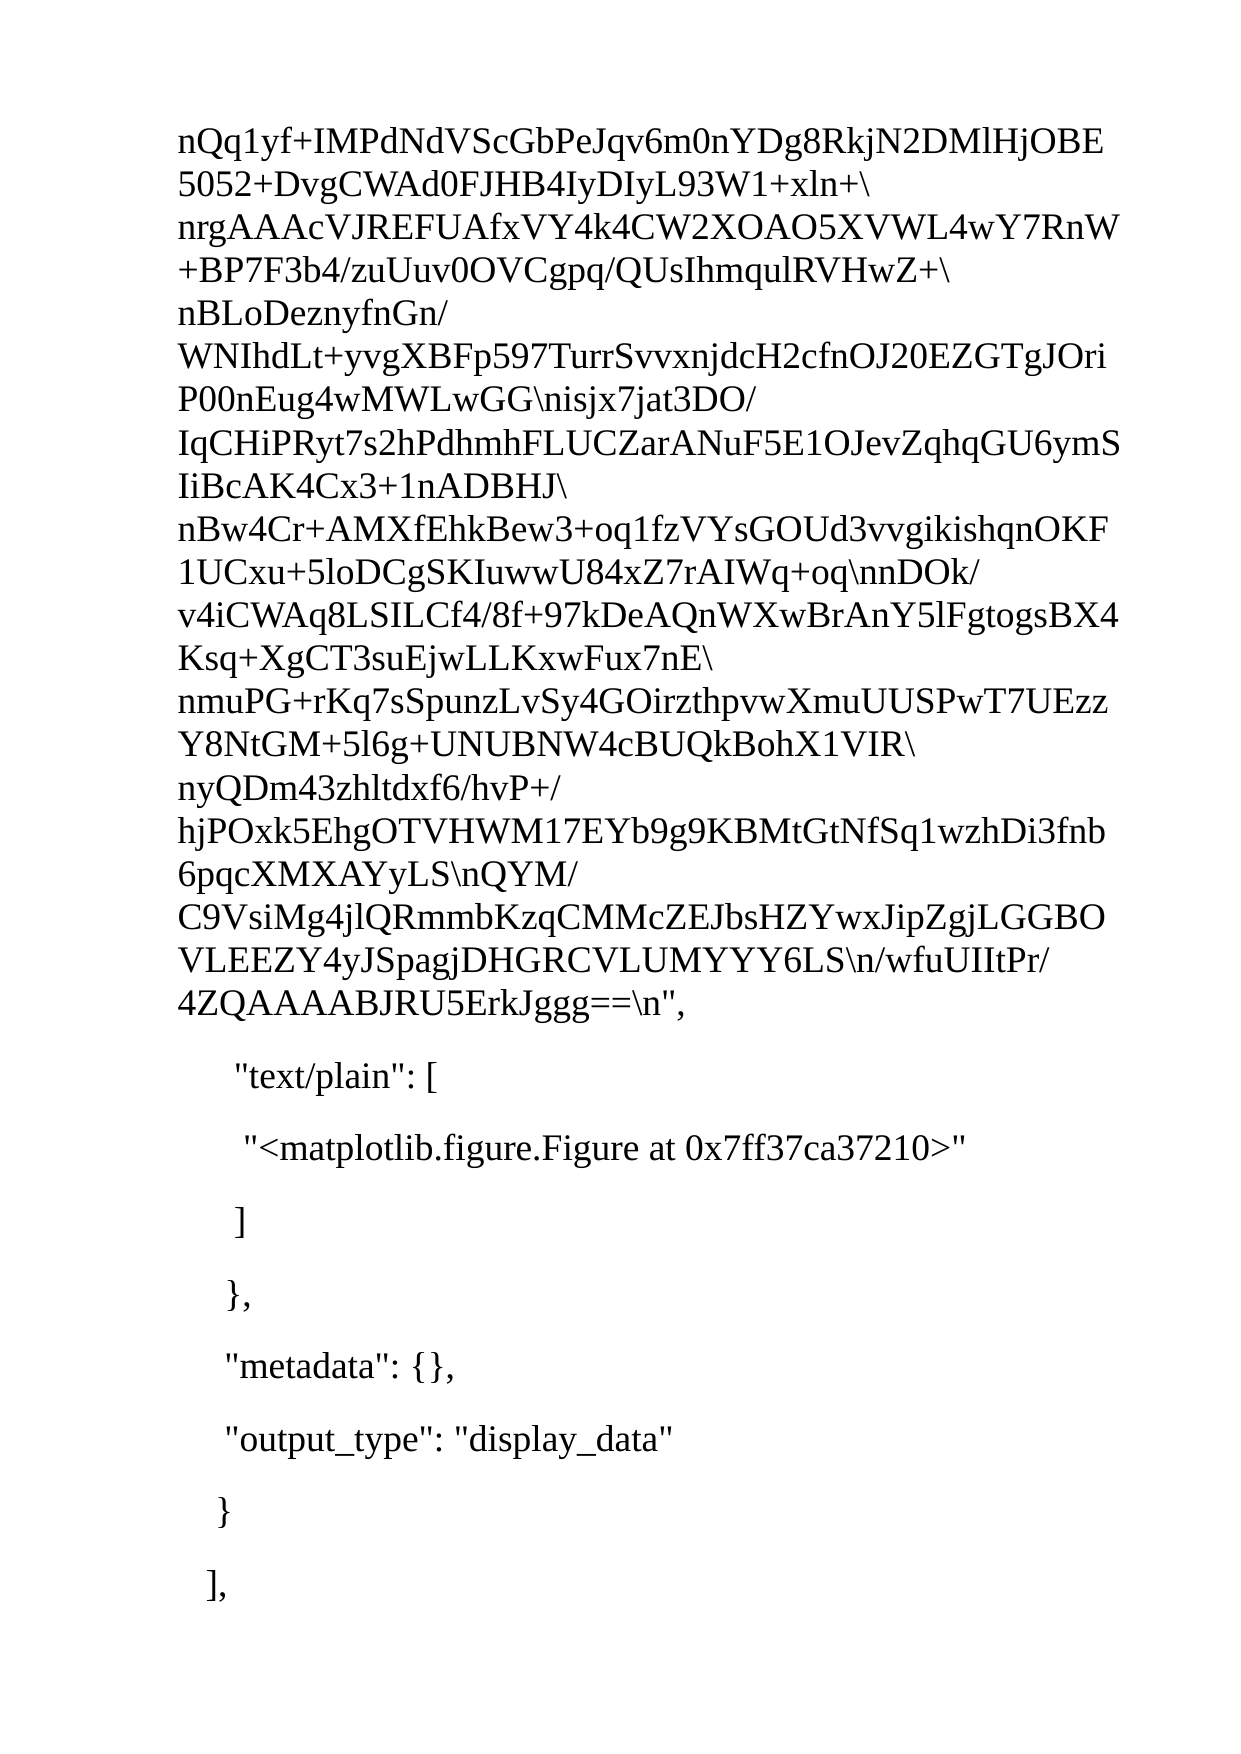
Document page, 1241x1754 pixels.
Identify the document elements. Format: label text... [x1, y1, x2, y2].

list "metadata": {}, [177, 1344, 1122, 1387]
list "<matplotlib.figure.Figure at 0x7ff37ca37210>" [177, 1126, 1122, 1169]
list "text/plain": [ [177, 1053, 1122, 1096]
list }, [177, 1271, 1122, 1314]
list nQq1yf+IMPdNdVScGbPeJqv6m0nYDg8RkjN2DMlHjOBE5052+DvgCWAd0FJHB4IyDIyL93W1+xln+\nrgAAAcVJREFUAfxVY4k4CW2XOAO5XVWL4wY7RnW+BP7F3b4/zuUuv0OVCgpq/QUsIhmqulRVHwZ+\nBLoDeznyfnGn/WNIhdLt+yvgXBFp597TurrSvvxnjdcH2cfnOJ20EZGTgJOriP00nEug4wMWLwGG\nisjx7jat3DO/IqCHiPRyt7s2hPdhmhFLUCZarANuF5E1OJevZqhqGU6ymSIiBcAK4Cx3+1nADBHJ\nBw4Cr+AMXfEhkBew3+oq1fzVYsGOUd3vvgikishqnOKF1UCxu+5loDCgSKIuwwU84xZ7rAIWq+oq\nnDOk/v4iCWAq8LSILCf4/8f+97kDeAQnWXwBrAnY5lFgtogsBX4Ksq+XgCT3suEjwLLKxwFux7nE\nmuPG+rKq7sSpunzLvSy4GOirzthpvwXmuUUSPwT7UEzzY8NtGM+5l6g+UNUBNW4cBUQkBohX1VIR\nyQDm43zhltdxf6/hvP+/hjPOxk5EhgOTVHWM17EYb9g9KBMtGtNfSq1wzhDi3fnb6pqcXMXAYyLS\nQYM/C9VsiMg4jlQRmmbKzqCMMcZEJbsHZYwxJipZgjLGGBOVLEEZY4yJSpagjDHGRCVLUMYYY6LS\n/wfuUIItPr/4ZQAAAABJRU5ErkJggg==\n", [177, 118, 1122, 1024]
list ], [177, 1561, 1122, 1604]
list } [177, 1489, 1122, 1532]
list ] [177, 1198, 1122, 1242]
list "output_type": "display_data" [177, 1416, 1122, 1459]
